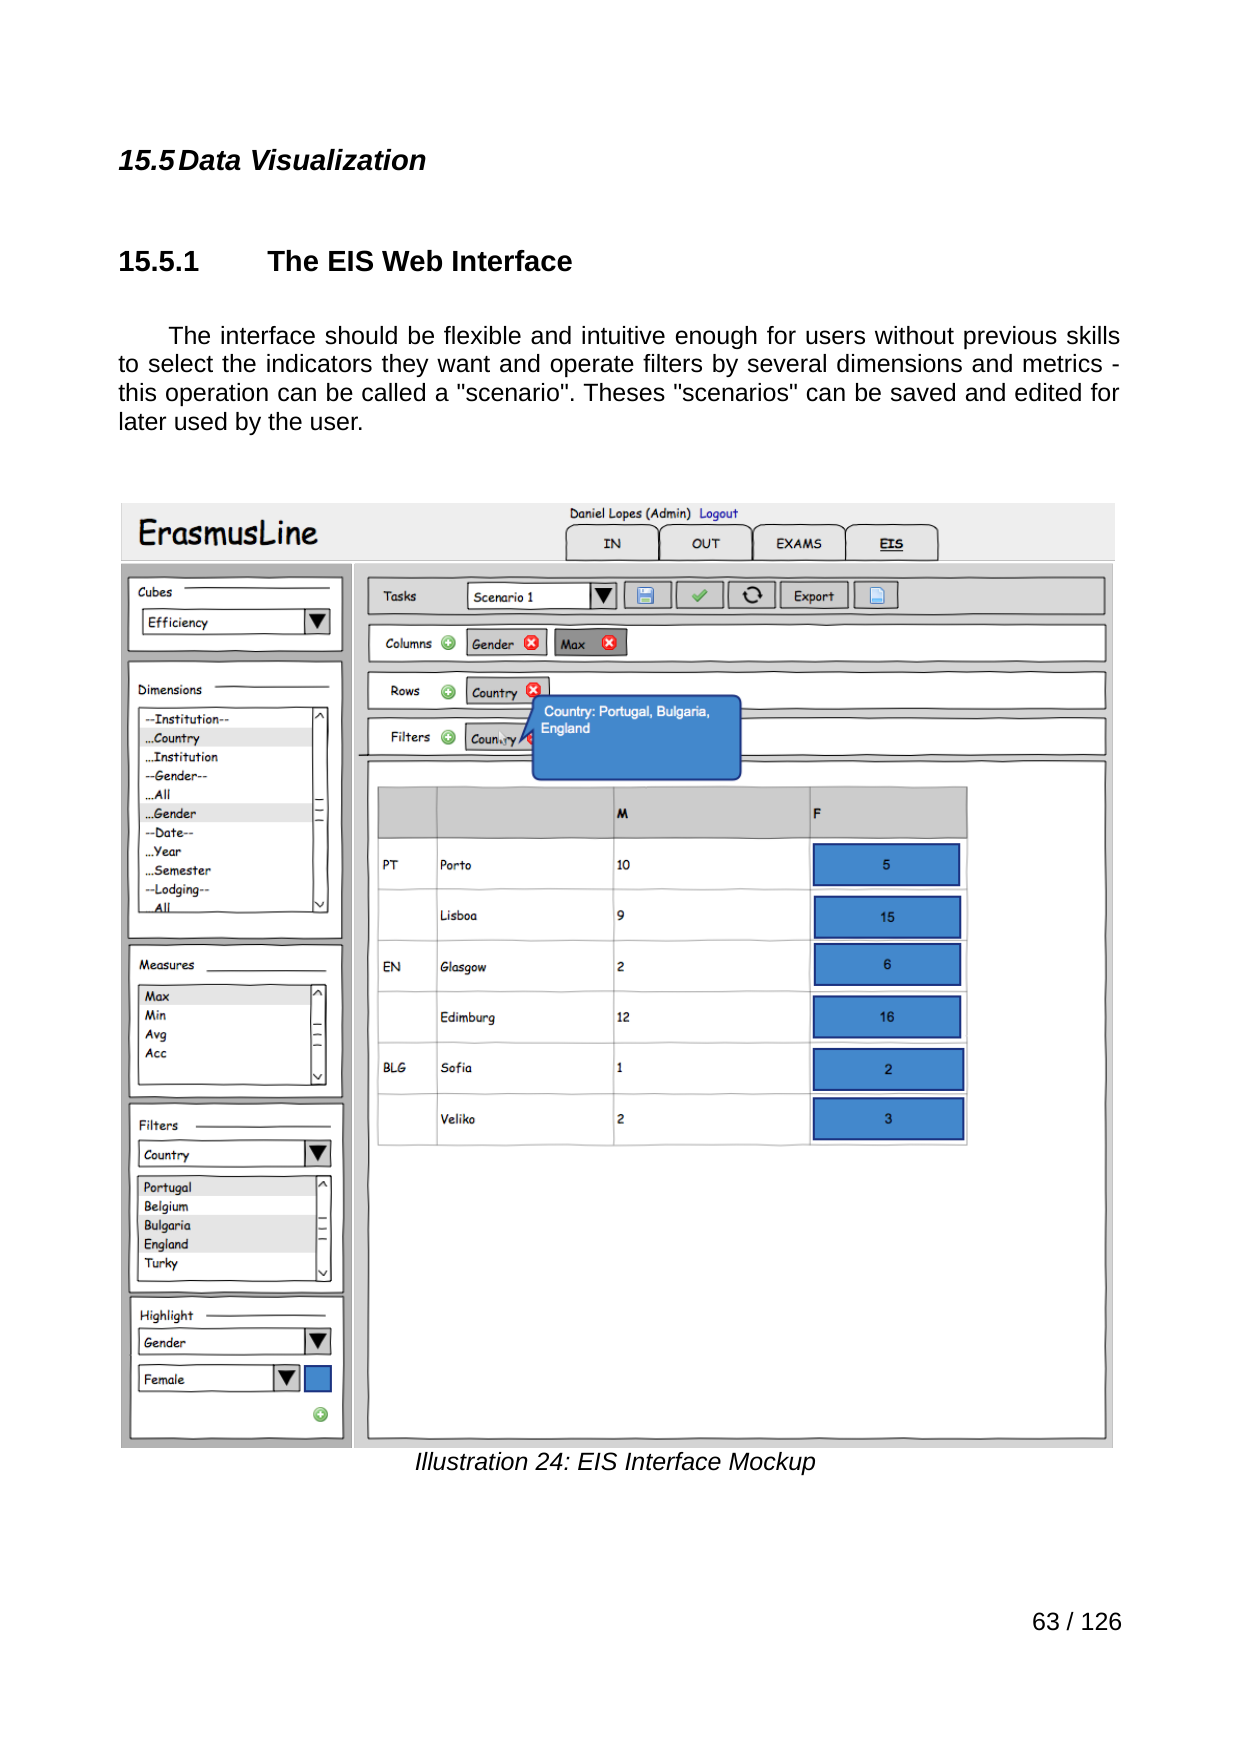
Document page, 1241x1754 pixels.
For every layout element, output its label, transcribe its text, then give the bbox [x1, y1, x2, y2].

subtitle Data Visualization [118, 143, 1122, 177]
subtitle The EIS Web Interface [118, 244, 1122, 278]
text Illustration 24: EIS Interface Mockup [118, 1448, 1114, 1476]
picture [118, 503, 1115, 1448]
text The interface should be flexible and intuitive enough for users without previous skills to select the indicators they want and operate filters by several dimensions and metrics - this operation can be called a "scenario". Theses "scenarios" can be saved and edited for later used by the user. [118, 321, 1122, 436]
